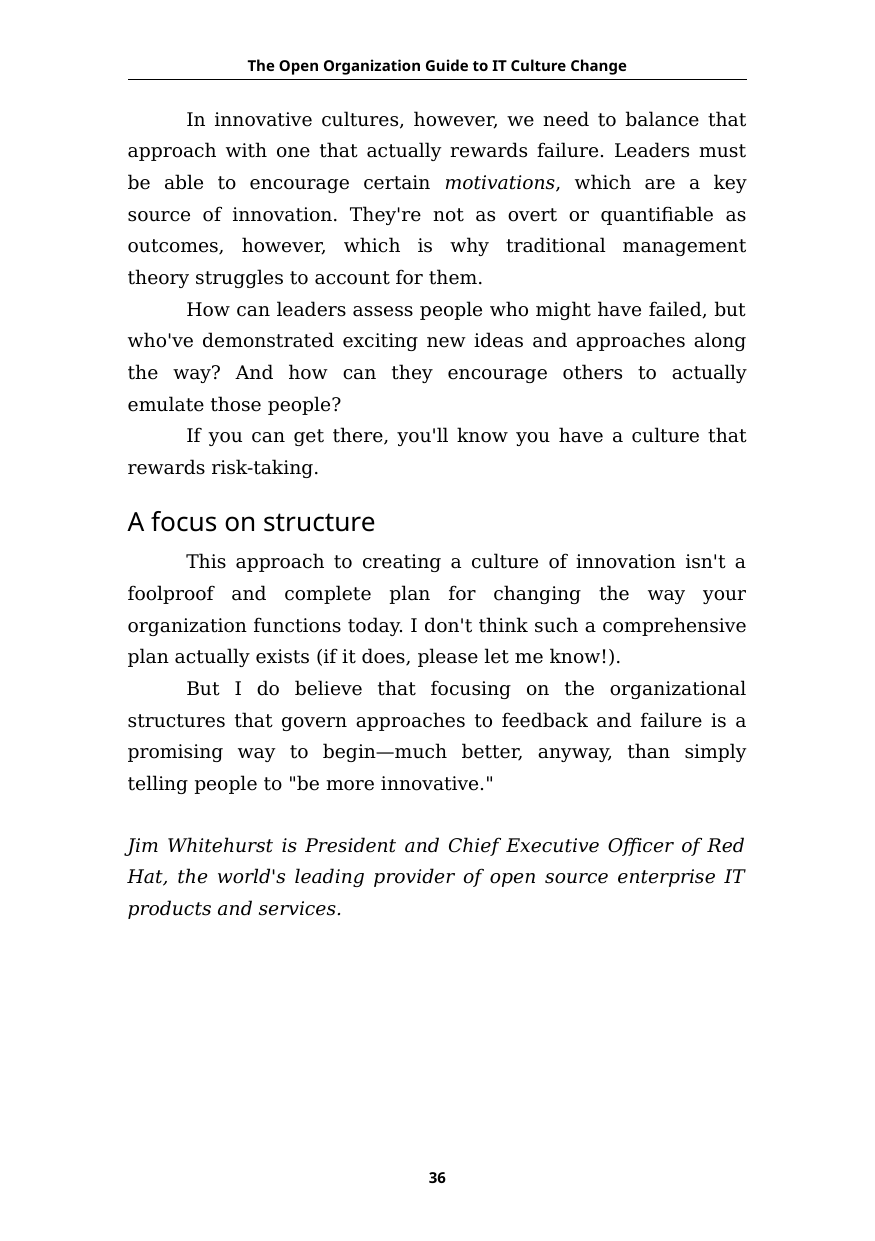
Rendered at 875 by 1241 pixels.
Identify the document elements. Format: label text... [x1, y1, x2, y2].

text This approach to creating a culture of innovation isn't a foolproof and complete plan for changing the way your organization functions today. I don't think such a comprehensive plan actually exists (if it does, please let me know!). [127, 552, 747, 668]
text Jim Whitehurst is President and Chief Executive Officer of Red Hat, the world's leading provider of open source enterprise IT products and services. [127, 835, 747, 920]
text How can leaders assess people who might have failed, but who've demonstrated exciting new ideas and approaches along the way? And how can they encourage others to actually emulate those people? [127, 299, 747, 416]
text If you can get there, you'll know you have a culture that rewards risk-taking. [127, 425, 747, 479]
subtitle A focus on structure [127, 503, 747, 539]
text In innovative cultures, however, we need to balance that approach with one that actually rewards failure. Leaders must be able to encourage certain motivations, which are a key source of innovation. They're not as overt or quantifiable as outcomes, however, which is why traditional management theory struggles to account for them. [127, 109, 747, 289]
text But I do believe that focusing on the organizational structures that govern approaches to feedback and failure is a promising way to begin—much better, anyway, than simply telling people to "be more innovative." [127, 678, 747, 795]
